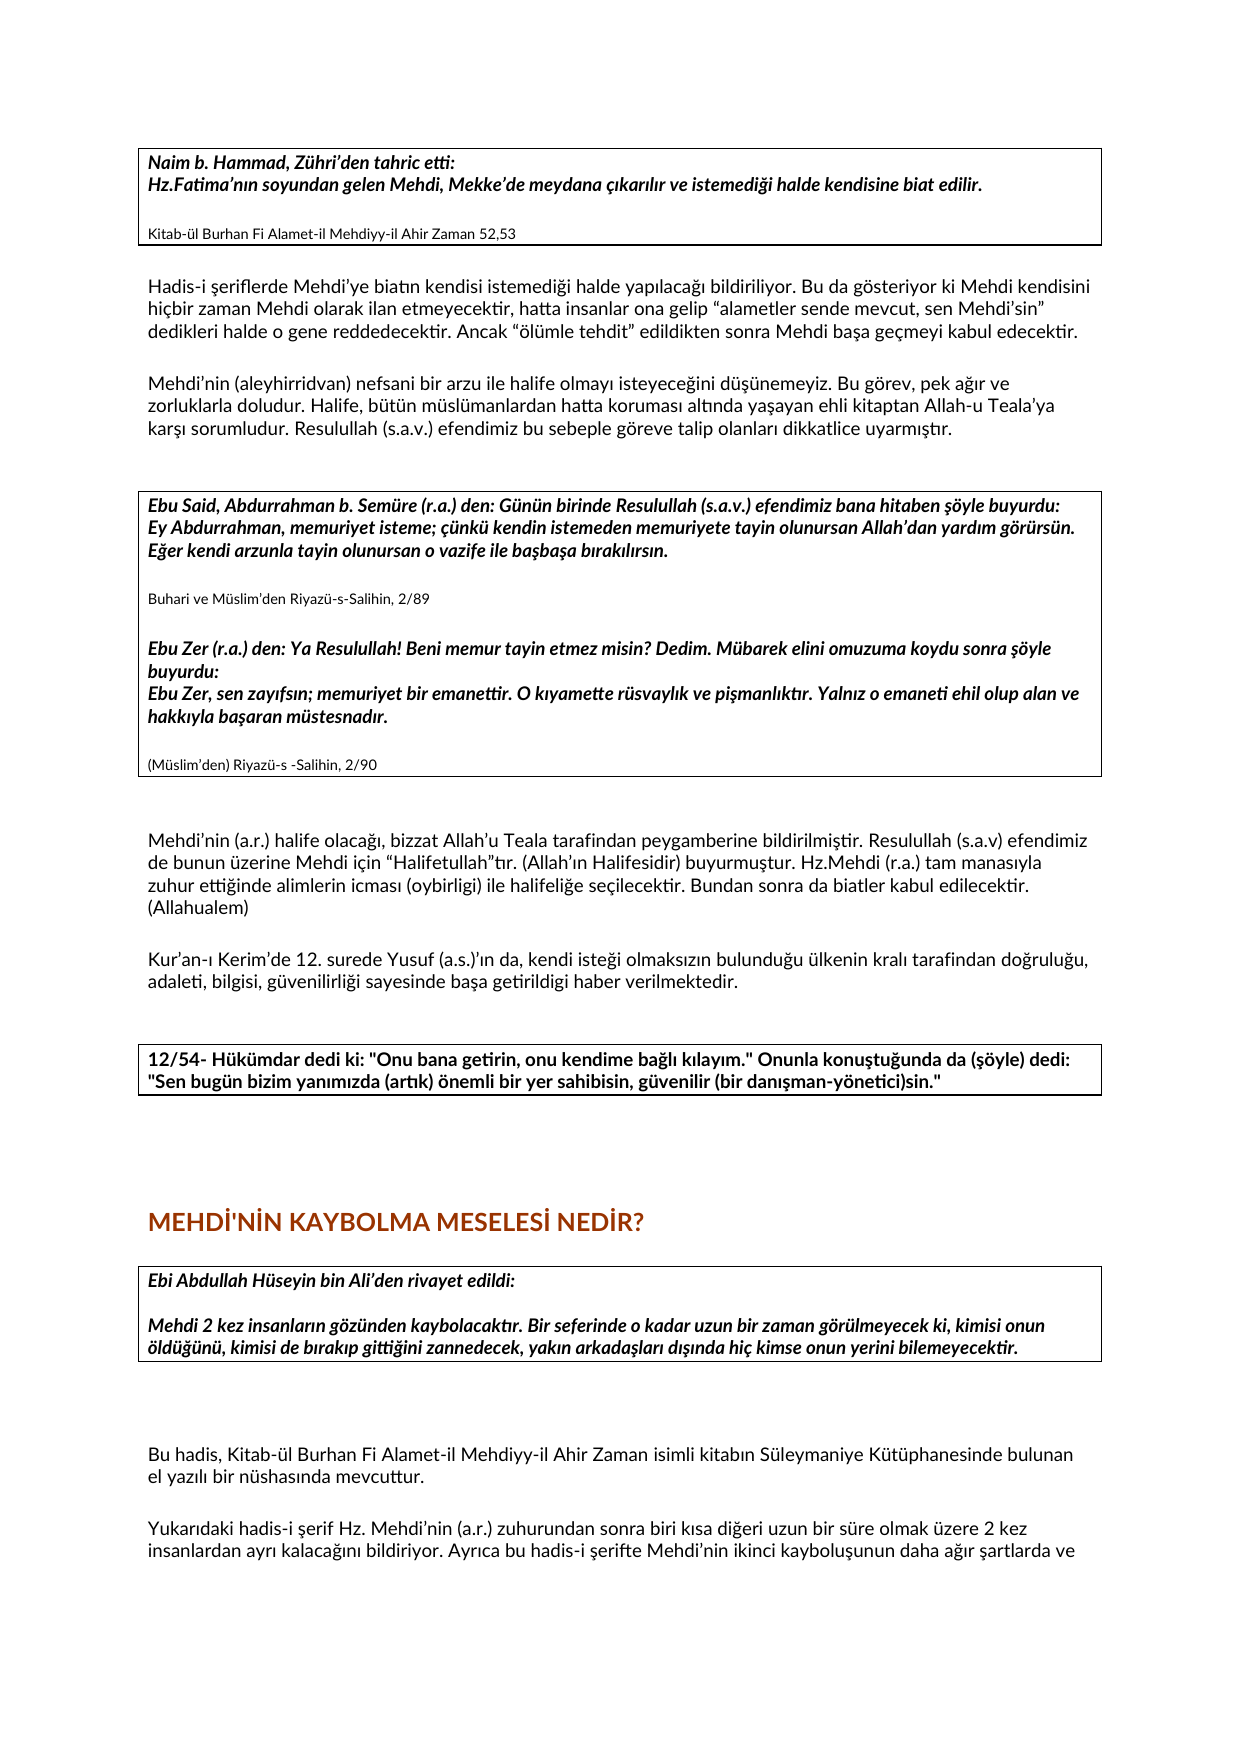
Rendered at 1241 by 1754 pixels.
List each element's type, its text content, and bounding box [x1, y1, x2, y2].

text Kitab-ül Burhan Fi Alamet-il Mehdiyy-il Ahir Zaman 52,53 [139, 222, 1101, 244]
text Ebi Abdullah Hüseyin bin Ali’den rivayet edildi: Mehdi 2 kez insanların gözünden kaybolacaktır. Bir seferinde o kadar uzun bir zaman görülmeyecek ki, kimisi onun öldüğünü, kimisi de bırakıp gittiğini zannedecek, yakın arkadaşları dışında hiç kimse onun yerini bilemeyecektir. [139, 1267, 1101, 1361]
text MEHDİ'NİN KAYBOLMA MESELESİ NEDİR? [148, 1176, 1093, 1236]
text Bu hadis, Kitab-ül Burhan Fi Alamet-il Mehdiyy-il Ahir Zaman isimli kitabın Süleymaniye Kütüphanesinde bulunan el yazılı bir nüshasında mevcuttur. [148, 1443, 1093, 1488]
text Buhari ve Müslim’den Riyazü-s-Salihin, 2/89 [139, 587, 1101, 608]
text Mehdi’nin (aleyhirridvan) nefsani bir arzu ile halife olmayı isteyeceğini düşünemeyiz. Bu görev, pek ağır ve zorluklarla doludur. Halife, bütün müslümanlardan hatta koruması altında yaşayan ehli kitaptan Allah-u Teala’ya karşı sorumludur. Resulullah (s.a.v.) efendimiz bu sebeple göreve talip olanları dikkatlice uyarmıştır. [148, 371, 1093, 461]
text Kur’an-ı Kerim’de 12. surede Yusuf (a.s.)’ın da, kendi isteği olmaksızın bulunduğu ülkenin kralı tarafindan doğruluğu, adaleti, bilgisi, güvenilirliği sayesinde başa getirildigi haber verilmektedir. [148, 948, 1093, 1015]
text Yukarıdaki hadis-i şerif Hz. Mehdi’nin (a.r.) zuhurundan sonra biri kısa diğeri uzun bir süre olmak üzere 2 kez insanlardan ayrı kalacağını bildiriyor. Ayrıca bu hadis-i şerifte Mehdi’nin ikinci kayboluşunun daha ağır şartlarda ve [148, 1517, 1093, 1562]
text Hadis-i şeriflerde Mehdi’ye biatın kendisi istemediği halde yapılacağı bildiriliyor. Bu da gösteriyor ki Mehdi kendisini hiçbir zaman Mehdi olarak ilan etmeyecektir, hatta insanlar ona gelip “alametler sende mevcut, sen Mehdi’sin” dedikleri halde o gene reddedecektir. Ancak “ölümle tehdit” edildikten sonra Mehdi başa geçmeyi kabul edecektir. [148, 275, 1093, 342]
text 12/54- Hükümdar dedi ki: "Onu bana getirin, onu kendime bağlı kılayım." Onunla konuştuğunda da (şöyle) dedi: "Sen bugün bizim yanımızda (artık) önemli bir yer sahibisin, güvenilir (bir danışman-yönetici)sin." [139, 1045, 1101, 1094]
text Ebu Said, Abdurrahman b. Semüre (r.a.) den: Günün birinde Resulullah (s.a.v.) efendimiz bana hitaben şöyle buyurdu: Ey Abdurrahman, memuriyet isteme; çünkü kendin istemeden memuriyete tayin olunursan Allah’dan yardım görürsün. Eğer kendi arzunla tayin olunursan o vazife ile başbaşa bırakılırsın. [139, 492, 1101, 561]
text Naim b. Hammad, Zühri’den tahric etti: Hz.Fatima’nın soyundan gelen Mehdi, Mekke’de meydana çıkarılır ve istemediği halde kendisine biat edilir. [139, 149, 1101, 196]
text Mehdi’nin (a.r.) halife olacağı, bizzat Allah’u Teala tarafindan peygamberine bildirilmiştir. Resulullah (s.a.v) efendimiz de bunun üzerine Mehdi için “Halifetullah”tır. (Allah’ın Halifesidir) buyurmuştur. Hz.Mehdi (r.a.) tam manasıyla zuhur ettiğinde alimlerin icması (oybirligi) ile halifeliğe seçilecektir. Bundan sonra da biatler kabul edilecektir. (Allahualem) [148, 806, 1093, 918]
text (Müslim’den) Riyazü-s -Salihin, 2/90 [139, 753, 1101, 776]
text Ebu Zer (r.a.) den: Ya Resulullah! Beni memur tayin etmez misin? Dedim. Mübarek elini omuzuma koydu sonra şöyle buyurdu: Ebu Zer, sen zayıfsın; memuriyet bir emanettir. O kıyamette rüsvaylık ve pişmanlıktır. Yalnız o emaneti ehil olup alan ve hakkıyla başaran müstesnadır. [139, 634, 1101, 727]
